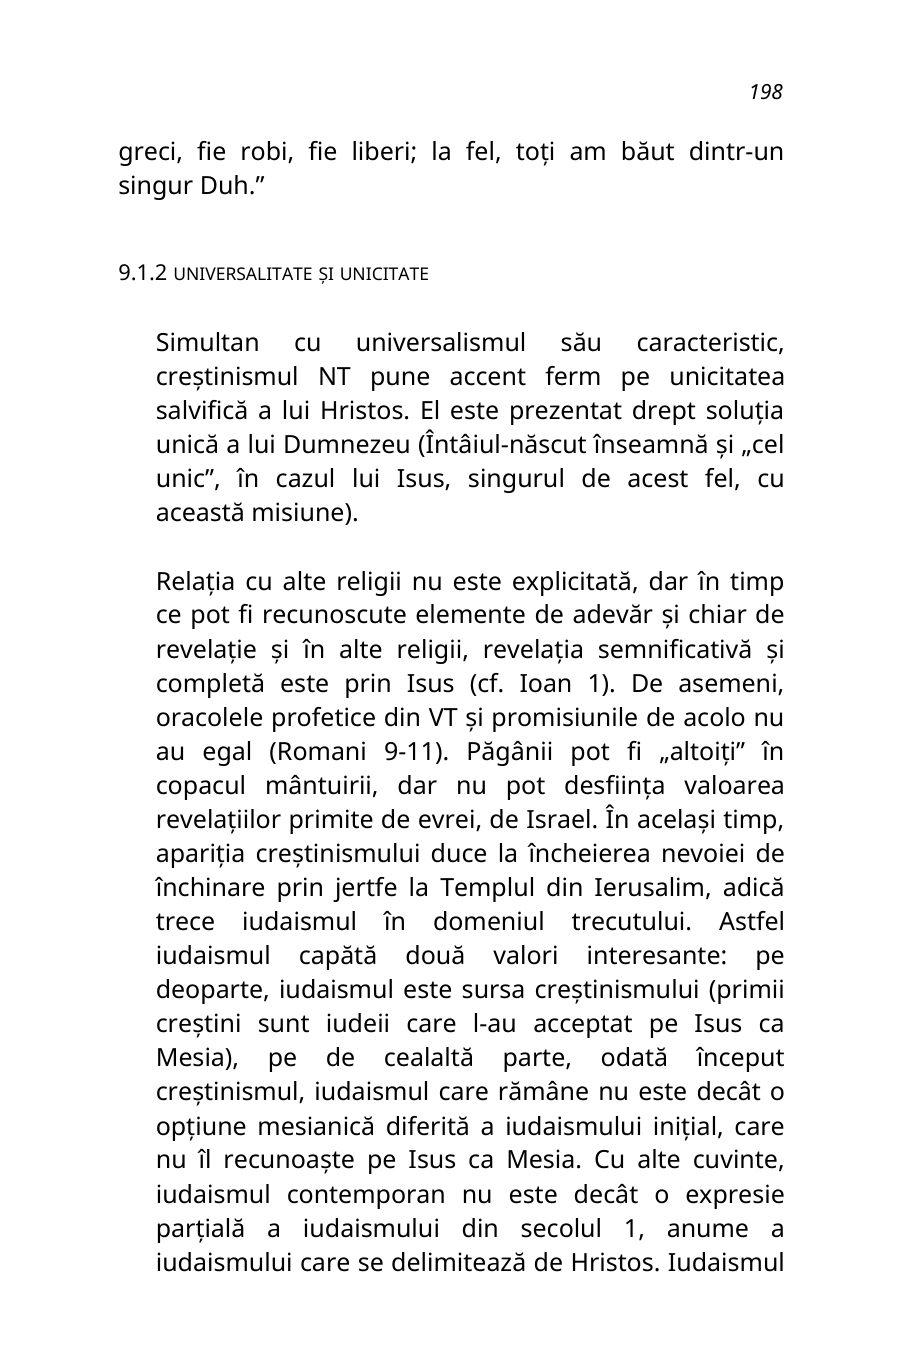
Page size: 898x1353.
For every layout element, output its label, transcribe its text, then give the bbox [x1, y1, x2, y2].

subtitle 9.1.2 universalitate şi unicitate [118, 257, 786, 286]
text greci, fie robi, fie liberi; la fel, toţi am băut dintr-un singur Duh.” [118, 134, 786, 202]
text Simultan cu universalismul său caracteristic, creştinismul NT pune accent ferm pe unicitatea salvifică a lui Hristos. El este prezentat drept soluţia unică a lui Dumnezeu (Întâiul-născut înseamnă şi „cel unic”, în cazul lui Isus, singurul de acest fel, cu această misiune). [156, 325, 786, 529]
text Relaţia cu alte religii nu este explicitată, dar în timp ce pot fi recunoscute elemente de adevăr şi chiar de revelaţie şi în alte religii, revelaţia semnificativă şi completă este prin Isus (cf. Ioan 1). De asemeni, oracolele profetice din VT şi promisiunile de acolo nu au egal (Romani 9-11). Păgânii pot fi „altoiţi” în copacul mântuirii, dar nu pot desfiinţa valoarea revelaţiilor primite de evrei, de Israel. În acelaşi timp, apariţia creştinismului duce la încheierea nevoiei de închinare prin jertfe la Templul din Ierusalim, adică trece iudaismul în domeniul trecutului. Astfel iudaismul capătă două valori interesante: pe deoparte, iudaismul este sursa creştinismului (primii creştini sunt iudeii care l-au acceptat pe Isus ca Mesia), pe de cealaltă parte, odată început creştinismul, iudaismul care rămâne nu este decât o opţiune mesianică diferită a iudaismului iniţial, care nu îl recunoaşte pe Isus ca Mesia. Cu alte cuvinte, iudaismul contemporan nu este decât o expresie parţială a iudaismului din secolul 1, anume a iudaismului care se delimitează de Hristos. Iudaismul [156, 563, 786, 1278]
